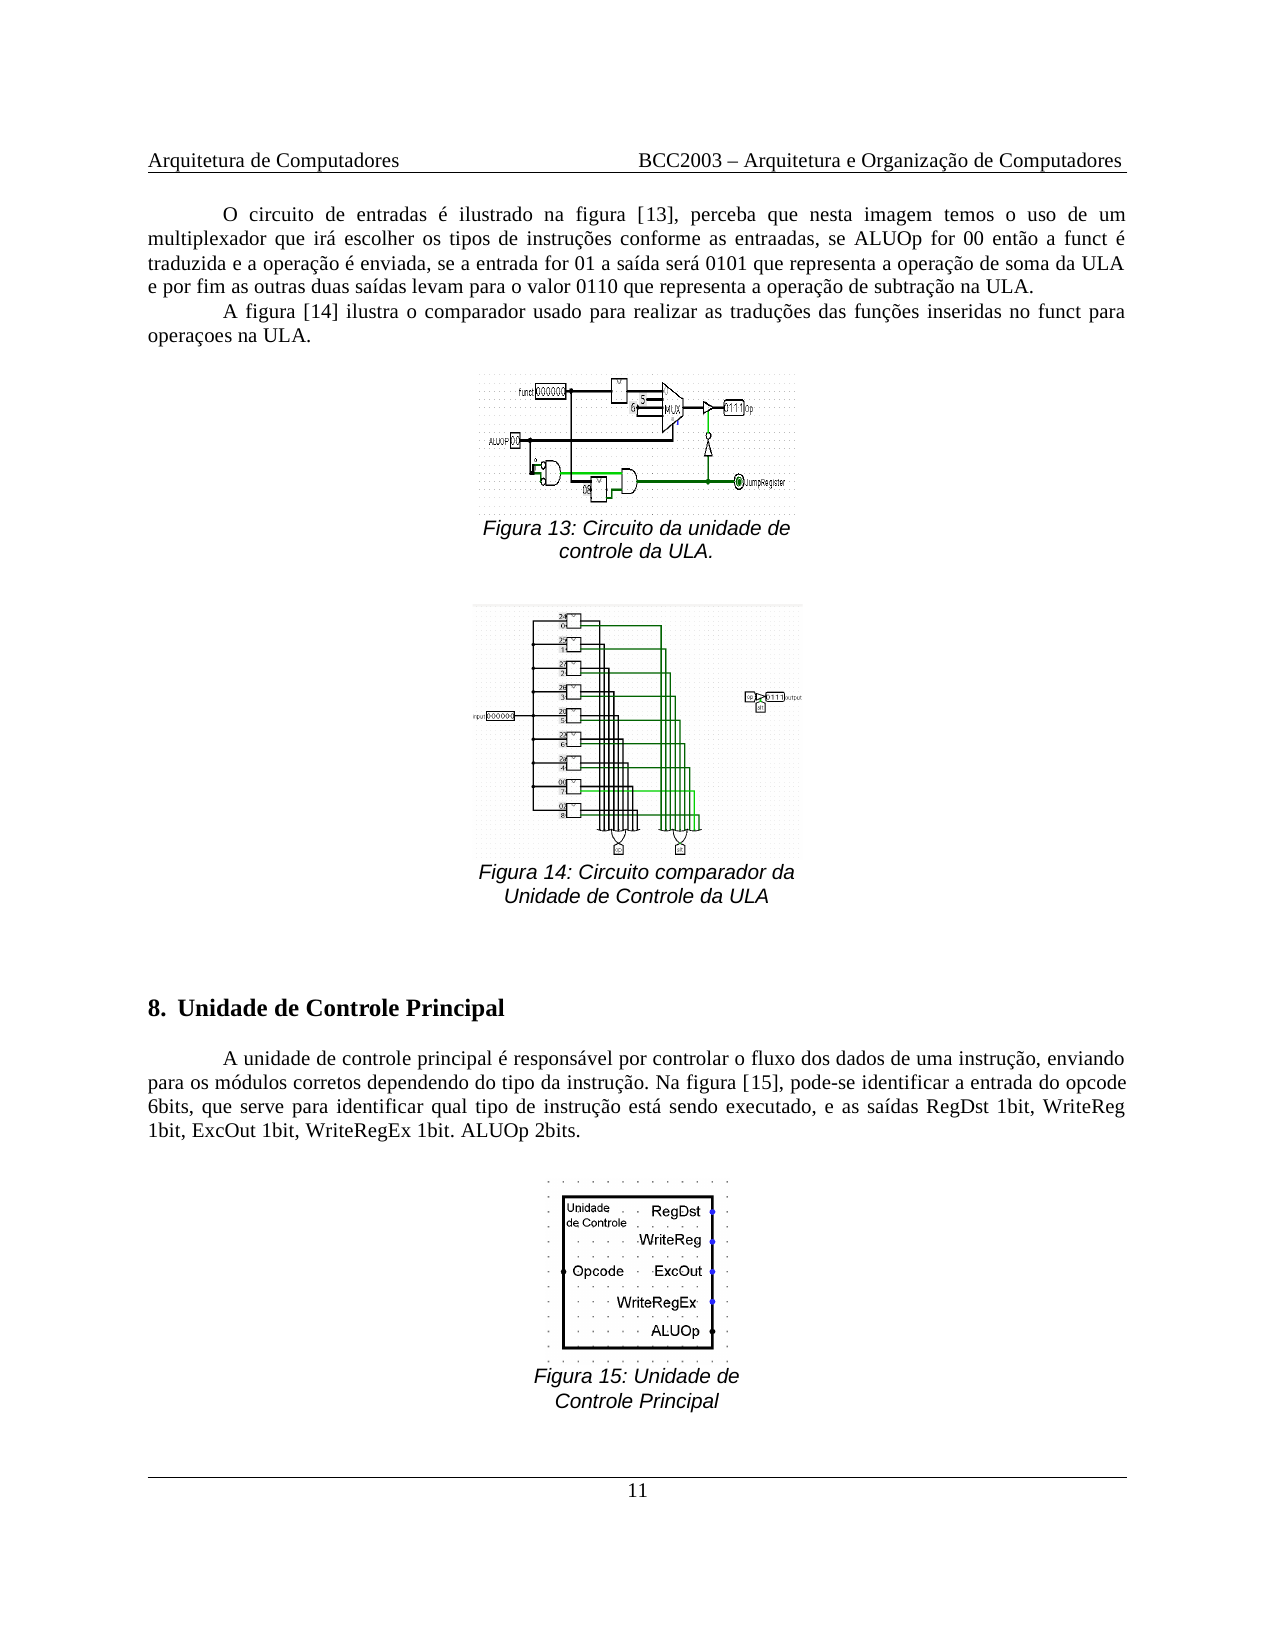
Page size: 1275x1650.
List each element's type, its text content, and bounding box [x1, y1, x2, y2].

text A figura [14] ilustra o comparador usado para realizar as traduções das funções inseridas no funct para operaçoes na ULA. [148, 298, 1127, 347]
picture [545, 1178, 730, 1365]
text Figura 13: Circuito da unidade de controle da ULA. [472, 516, 803, 563]
subtitle Unidade de Controle Principal [148, 993, 1127, 1022]
picture [478, 370, 797, 516]
text O circuito de entradas é ilustrado na figura [13], perceba que nesta imagem temos o uso de um multiplexador que irá escolher os tipos de instruções conforme as entraadas, se ALUOp for 00 então a funct é traduzida e a operação é enviada, se a entrada for 01 a saída será 0101 que representa a operação de soma da ULA e por fim as outras duas saídas levam para o valor 0110 que representa a operação de subtração na ULA. [148, 202, 1127, 298]
text A unidade de controle principal é responsável por controlar o fluxo dos dados de uma instrução, enviando para os módulos corretos dependendo do tipo da instrução. Na figura [15], pode-se identificar a entrada do opcode 6bits, que serve para identificar qual tipo de instrução está sendo executado, e as saídas RegDst 1bit, WriteReg 1bit, ExcOut 1bit, WriteRegEx 1bit. ALUOp 2bits. [148, 1046, 1127, 1142]
text Figura 15: Unidade de Controle Principal [518, 1365, 757, 1413]
text Figura 14: Circuito comparador da Unidade de Controle da ULA [472, 860, 803, 908]
picture [472, 604, 803, 860]
